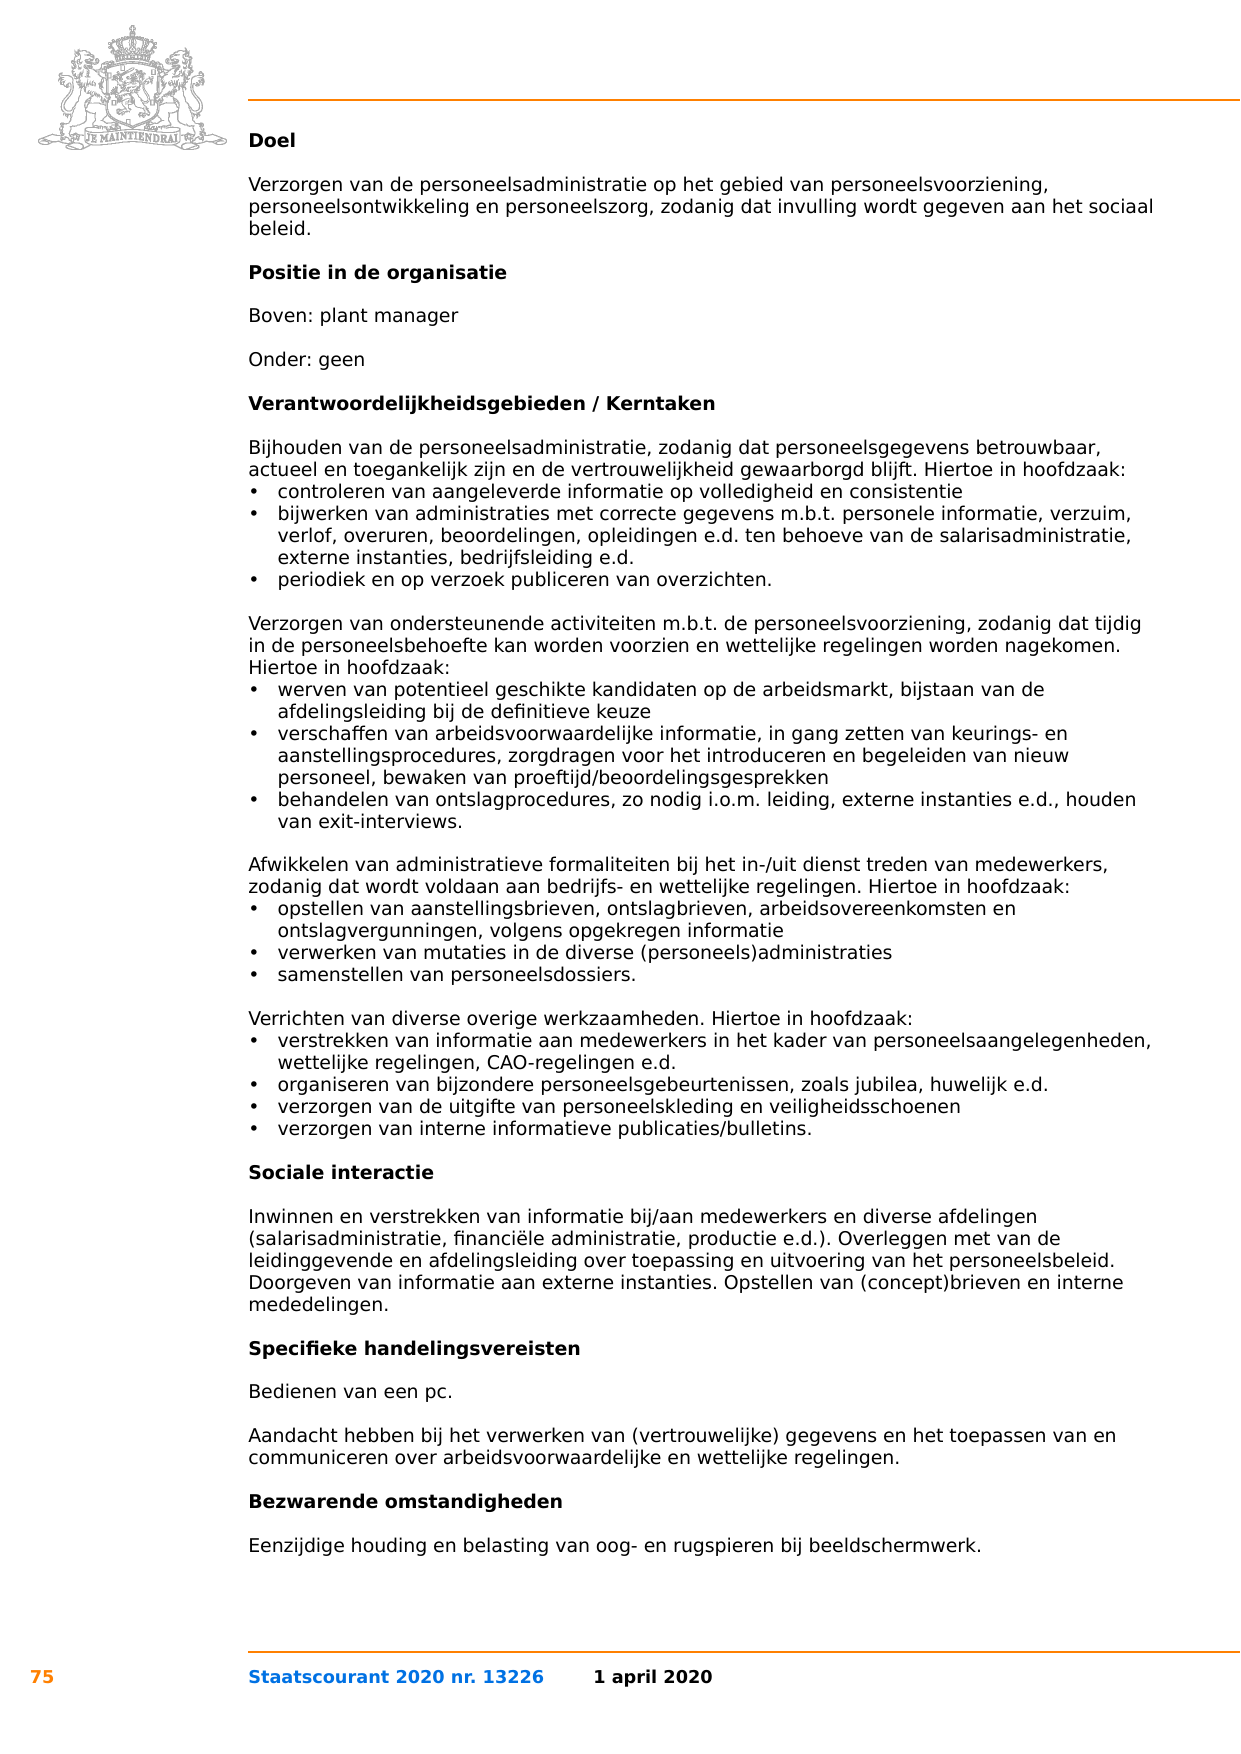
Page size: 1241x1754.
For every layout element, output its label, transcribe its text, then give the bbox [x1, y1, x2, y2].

text Aandacht hebben bij het verwerken van (vertrouwelijke) gegevens en het toepassen van en communiceren over arbeidsvoorwaardelijke en wettelijke regelingen. [248, 1425, 1163, 1469]
text • organiseren van bijzondere personeelsgebeurtenissen, zoals jubilea, huwelijk e.d. [248, 1074, 1163, 1096]
text Boven: plant manager [248, 305, 1163, 327]
text • periodiek en op verzoek publiceren van overzichten. [248, 569, 1163, 591]
text Verzorgen van ondersteunende activiteiten m.b.t. de personeelsvoorziening, zodanig dat tijdig in de personeelsbehoefte kan worden voorzien en wettelijke regelingen worden nagekomen. Hiertoe in hoofdzaak: [248, 613, 1163, 679]
subtitle Positie in de organisatie [248, 262, 1163, 283]
text • verschaffen van arbeidsvoorwaardelijke informatie, in gang zetten van keurings- en aanstellingsprocedures, zorgdragen voor het introduceren en begeleiden van nieuw personeel, bewaken van proeftijd/beoordelingsgesprekken [248, 723, 1163, 788]
text • samenstellen van personeelsdossiers. [248, 964, 1163, 986]
subtitle Verantwoordelijkheidsgebieden / Kerntaken [248, 393, 1163, 415]
text Afwikkelen van administratieve formaliteiten bij het in-/uit dienst treden van medewerkers, zodanig dat wordt voldaan aan bedrijfs- en wettelijke regelingen. Hiertoe in hoofdzaak: [248, 854, 1163, 898]
text • verwerken van mutaties in de diverse (personeels)administraties [248, 942, 1163, 964]
text • behandelen van ontslagprocedures, zo nodig i.o.m. leiding, externe instanties e.d., houden van exit-interviews. [248, 788, 1163, 832]
text • verzorgen van interne informatieve publicaties/bulletins. [248, 1118, 1163, 1140]
text Onder: geen [248, 349, 1163, 371]
subtitle Bezwarende omstandigheden [248, 1491, 1163, 1513]
text Verzorgen van de personeelsadministratie op het gebied van personeelsvoorziening, personeelsontwikkeling en personeelszorg, zodanig dat invulling wordt gegeven aan het sociaal beleid. [248, 174, 1163, 240]
subtitle Specifieke handelingsvereisten [248, 1337, 1163, 1359]
text Inwinnen en verstrekken van informatie bij/aan medewerkers en diverse afdelingen (salarisadministratie, financiële administratie, productie e.d.). Overleggen met van de leidinggevende en afdelingsleiding over toepassing en uitvoering van het personeelsbeleid. Doorgeven van informatie aan externe instanties. Opstellen van (concept)brieven en interne mededelingen. [248, 1206, 1163, 1316]
text • opstellen van aanstellingsbrieven, ontslagbrieven, arbeidsovereenkomsten en ontslagvergunningen, volgens opgekregen informatie [248, 898, 1163, 942]
text • controleren van aangeleverde informatie op volledigheid en consistentie [248, 481, 1163, 503]
text Bedienen van een pc. [248, 1381, 1163, 1403]
text • verstrekken van informatie aan medewerkers in het kader van personeelsaangelegenheden, wettelijke regelingen, CAO-regelingen e.d. [248, 1030, 1163, 1074]
subtitle Doel [248, 130, 1163, 152]
text • bijwerken van administraties met correcte gegevens m.b.t. personele informatie, verzuim, verlof, overuren, beoordelingen, opleidingen e.d. ten behoeve van de salarisadministratie, externe instanties, bedrijfsleiding e.d. [248, 503, 1163, 569]
text • verzorgen van de uitgifte van personeelskleding en veiligheidsschoenen [248, 1096, 1163, 1118]
text Verrichten van diverse overige werkzaamheden. Hiertoe in hoofdzaak: [248, 1008, 1163, 1030]
text Bijhouden van de personeelsadministratie, zodanig dat personeelsgegevens betrouwbaar, actueel en toegankelijk zijn en de vertrouwelijkheid gewaarborgd blijft. Hiertoe in hoofdzaak: [248, 437, 1163, 481]
subtitle Sociale interactie [248, 1162, 1163, 1184]
text Eenzijdige houding en belasting van oog- en rugspieren bij beeldschermwerk. [248, 1535, 1163, 1557]
picture [38, 25, 227, 150]
text • werven van potentieel geschikte kandidaten op de arbeidsmarkt, bijstaan van de afdelingsleiding bij de definitieve keuze [248, 679, 1163, 723]
